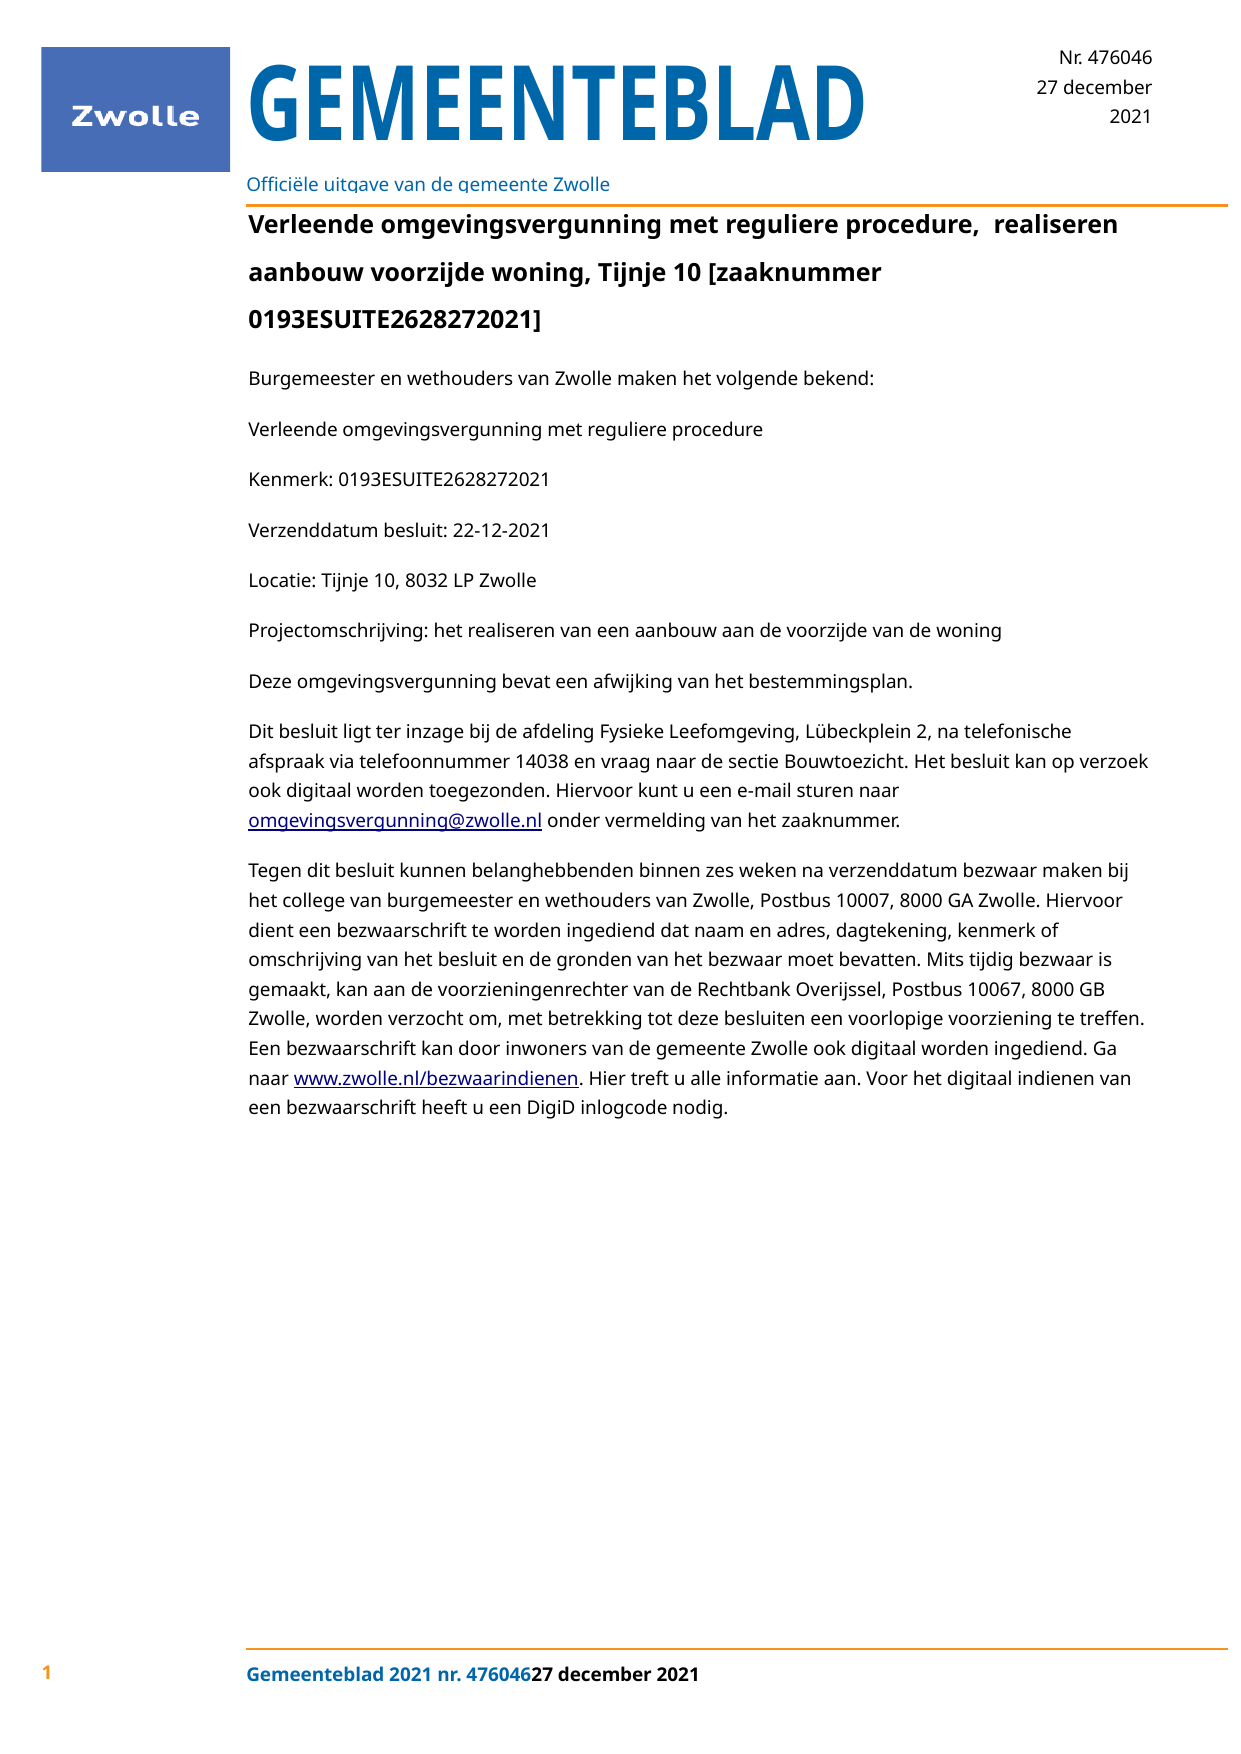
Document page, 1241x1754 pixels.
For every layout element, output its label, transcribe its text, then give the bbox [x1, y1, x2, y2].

text Tegen dit besluit kunnen belanghebbenden binnen zes weken na verzenddatum bezwaar maken bij het college van burgemeester en wethouders van Zwolle, Postbus 10007, 8000 GA Zwolle. Hiervoor dient een bezwaarschrift te worden ingediend dat naam en adres, dagtekening, kenmerk of omschrijving van het besluit en de gronden van het bezwaar moet bevatten. Mits tijdig bezwaar is gemaakt, kan aan de voorzieningenrechter van de Rechtbank Overijssel, Postbus 10067, 8000 GB Zwolle, worden verzocht om, met betrekking tot deze besluiten een voorlopige voorziening te treffen. Een bezwaarschrift kan door inwoners van de gemeente Zwolle ook digitaal worden ingediend. Ga naar www.zwolle.nl/bezwaarindienen. Hier treft u alle informatie aan. Voor het digitaal indienen van een bezwaarschrift heeft u een DigiD inlogcode nodig. [248, 858, 1152, 1120]
text Kenmerk: 0193ESUITE2628272021 [248, 466, 1152, 492]
text Verzenddatum besluit: 22-12-2021 [248, 517, 1152, 542]
text Verleende omgevingsvergunning met reguliere procedure, realiseren aanbouw voorzijde woning, Tijnje 10 [zaaknummer 0193ESUITE2628272021] [248, 207, 1152, 336]
text Verleende omgevingsvergunning met reguliere procedure [248, 416, 1152, 442]
text Deze omgevingsvergunning bevat een afwijking van het bestemmingsplan. [248, 668, 1152, 694]
picture [41, 47, 231, 172]
text Locatie: Tijnje 10, 8032 LP Zwolle [248, 567, 1152, 593]
text Projectomschrijving: het realiseren van een aanbouw aan de voorzijde van de woning [248, 618, 1152, 643]
text Burgemeester en wethouders van Zwolle maken het volgende bekend: [248, 366, 1152, 391]
text Dit besluit ligt ter inzage bij de afdeling Fysieke Leefomgeving, Lübeckplein 2, na telefonische afspraak via telefoonnummer 14038 en vraag naar de sectie Bouwtoezicht. Het besluit kan op verzoek ook digitaal worden toegezonden. Hiervoor kunt u een e-mail sturen naar omgevingsvergunning@zwolle.nl onder vermelding van het zaaknummer. [248, 718, 1152, 833]
